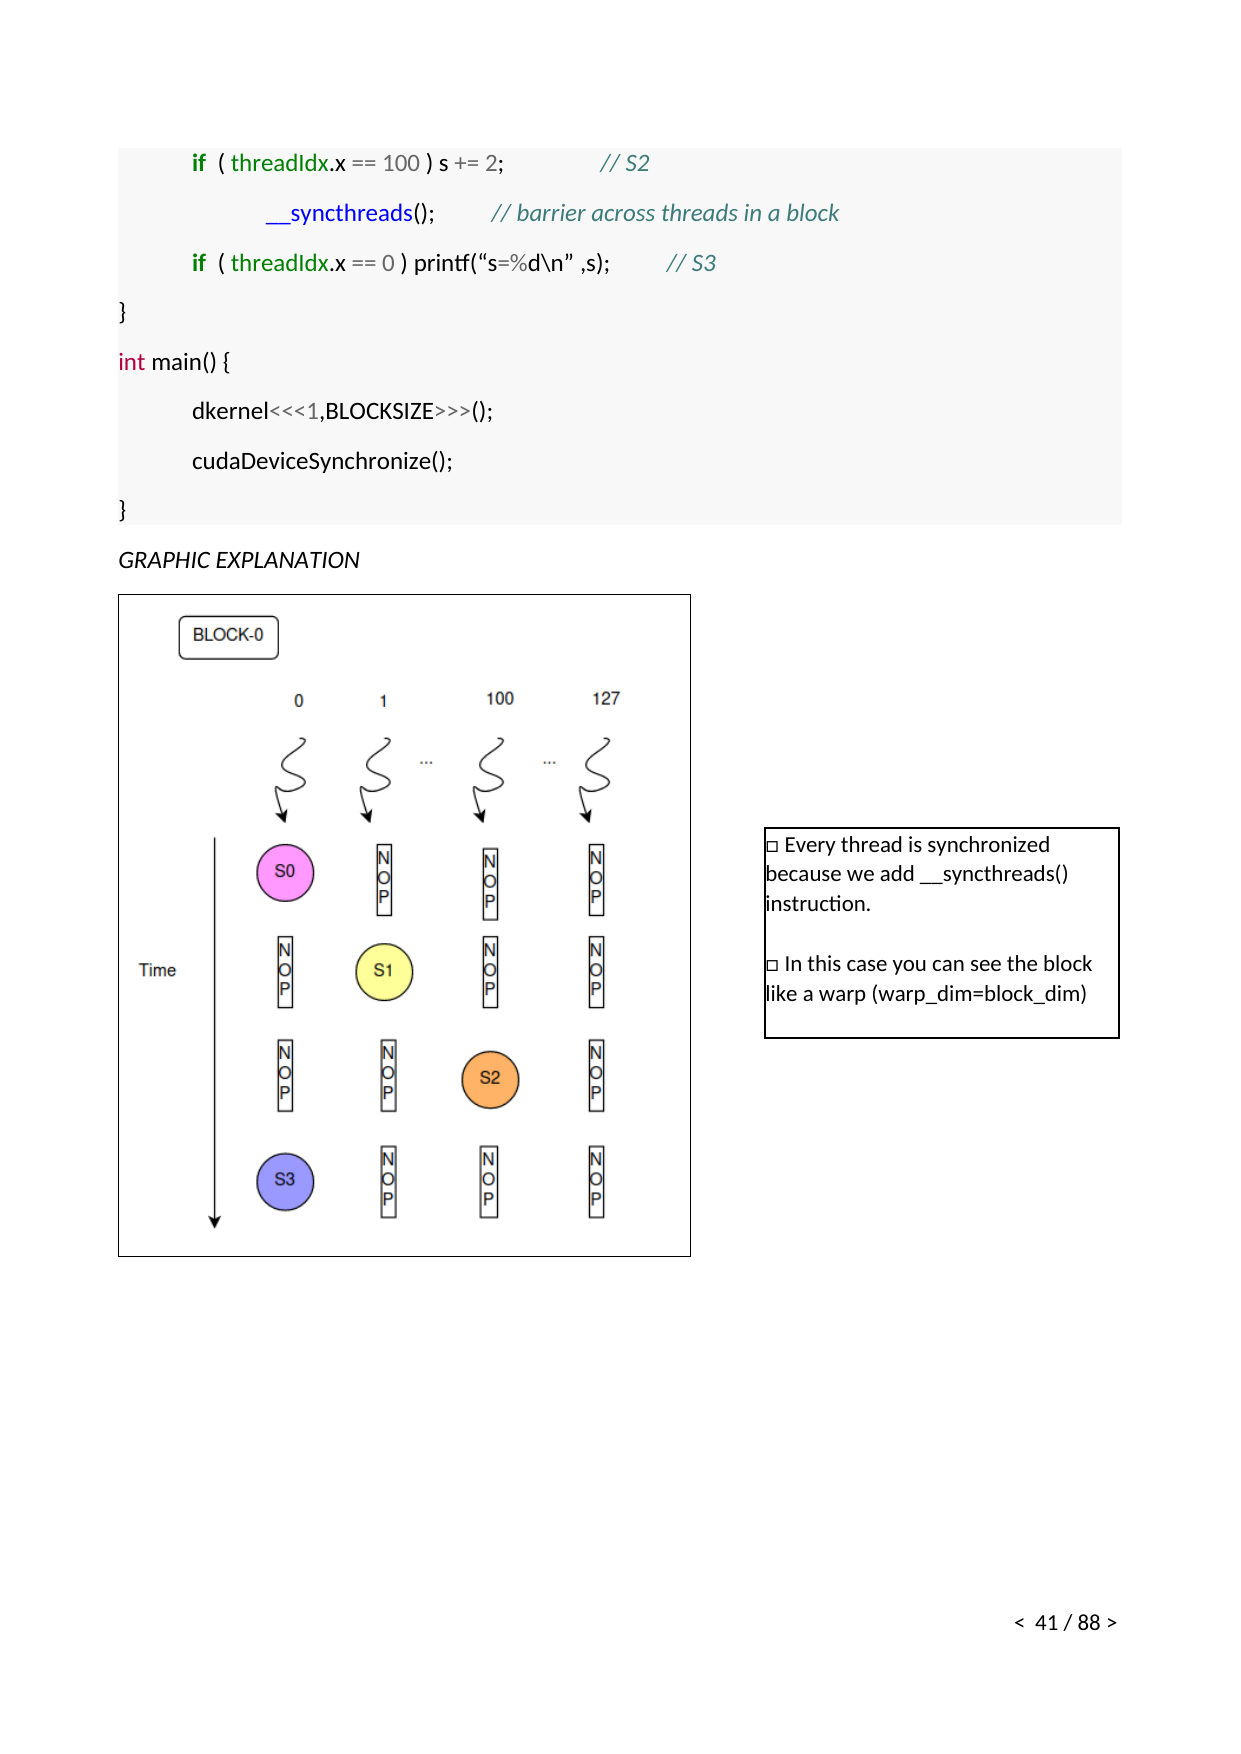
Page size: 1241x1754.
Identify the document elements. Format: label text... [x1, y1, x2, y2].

text dkernel<<<1,BLOCKSIZE>>>(); [118, 396, 1122, 426]
text } [118, 495, 1122, 525]
text int main() { [118, 346, 1122, 376]
text if ( threadIdx.x == 0 ) printf(“s=%d\n” ,s); // S3 [118, 247, 1122, 277]
picture [121, 597, 688, 1254]
text if ( threadIdx.x == 100 ) s += 2; // S2 [118, 148, 1122, 178]
text cudaDeviceSynchronize(); [118, 445, 1122, 476]
text } [118, 296, 1122, 327]
text GRAPHIC EXPLANATION [118, 544, 1122, 575]
text __syncthreads(); // barrier across threads in a block [118, 197, 1122, 228]
